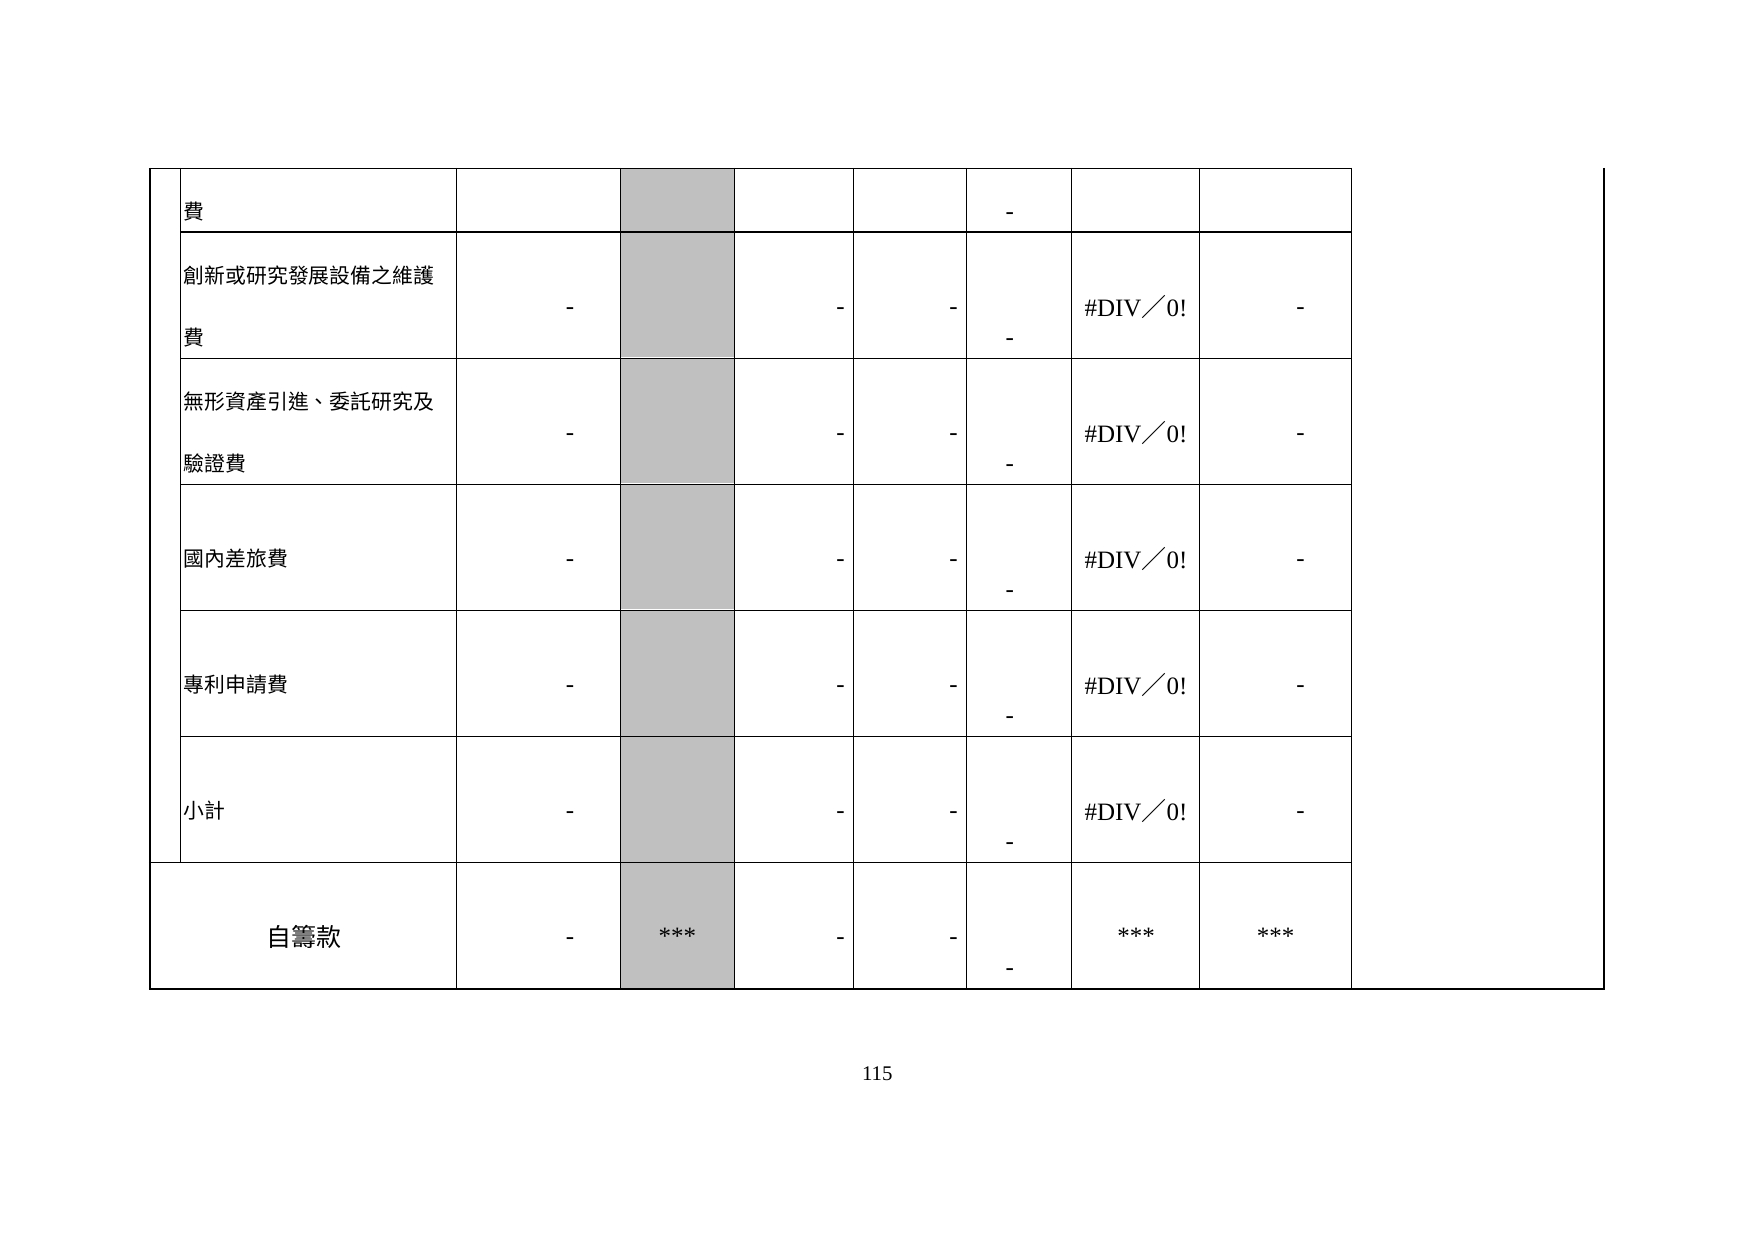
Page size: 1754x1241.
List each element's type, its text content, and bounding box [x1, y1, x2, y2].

table_cell - [457, 737, 620, 862]
table_cell - [735, 359, 853, 483]
table_cell [621, 169, 734, 231]
table_cell [1352, 862, 1603, 988]
table_cell - [1200, 737, 1351, 862]
table_cell [621, 233, 734, 357]
table_cell *** [1200, 863, 1351, 988]
table_cell 自籌款 [151, 863, 456, 988]
table_cell 無形資產引進、委託研究及驗證費 [181, 359, 456, 483]
table_cell - [967, 863, 1071, 988]
table_cell [621, 611, 734, 736]
table_cell 專利申請費 [181, 611, 456, 736]
table_cell - [457, 169, 620, 231]
table_cell [1352, 358, 1603, 483]
table_cell - [457, 233, 620, 357]
table_cell 小計 [181, 737, 456, 862]
table_cell [1352, 736, 1603, 862]
table_cell - [854, 737, 966, 862]
table_cell [151, 169, 180, 862]
table_cell - [1200, 485, 1351, 609]
table_cell - [735, 485, 853, 609]
table_cell 國內差旅費 [181, 485, 456, 609]
table_cell - [457, 863, 620, 988]
table_cell #DIV／0! [1072, 611, 1199, 736]
table_cell - [735, 233, 853, 357]
table_cell - [967, 169, 1071, 231]
table_cell - [854, 169, 966, 231]
table_cell #DIV／0! [1072, 359, 1199, 483]
table_cell 費 [181, 169, 456, 231]
table_cell - [967, 485, 1071, 609]
table_cell #DIV／0! [1072, 485, 1199, 609]
table_cell - [967, 737, 1071, 862]
table_cell - [735, 863, 853, 988]
table_cell [621, 485, 734, 609]
table_cell [1352, 231, 1603, 357]
table_cell - [967, 233, 1071, 357]
table_cell 創新或研究發展設備之維護費 [181, 233, 456, 357]
table_cell [621, 359, 734, 483]
table_cell [1352, 610, 1603, 736]
table_cell *** [621, 863, 734, 988]
table_cell - [854, 233, 966, 357]
table_cell - [854, 611, 966, 736]
table_cell [1352, 484, 1603, 609]
table_cell - [735, 737, 853, 862]
table_cell - [854, 863, 966, 988]
table_cell [621, 737, 734, 862]
table_cell - [457, 485, 620, 609]
table_cell - [967, 611, 1071, 736]
table_cell - [1200, 233, 1351, 357]
table_cell - [967, 359, 1071, 483]
table_cell #DIV／0! [1072, 737, 1199, 862]
table_cell - [854, 359, 966, 483]
table_cell - [735, 611, 853, 736]
table_cell - [1200, 359, 1351, 483]
table_cell [1352, 168, 1603, 231]
table_cell - [735, 169, 853, 231]
table_cell *** [1072, 863, 1199, 988]
table_cell - [457, 611, 620, 736]
table_cell - [854, 485, 966, 609]
table_cell - [1200, 611, 1351, 736]
table_cell - [1200, 169, 1351, 231]
table_cell - [457, 359, 620, 483]
table_cell #DIV／0! [1072, 233, 1199, 357]
table_cell [1072, 169, 1199, 231]
